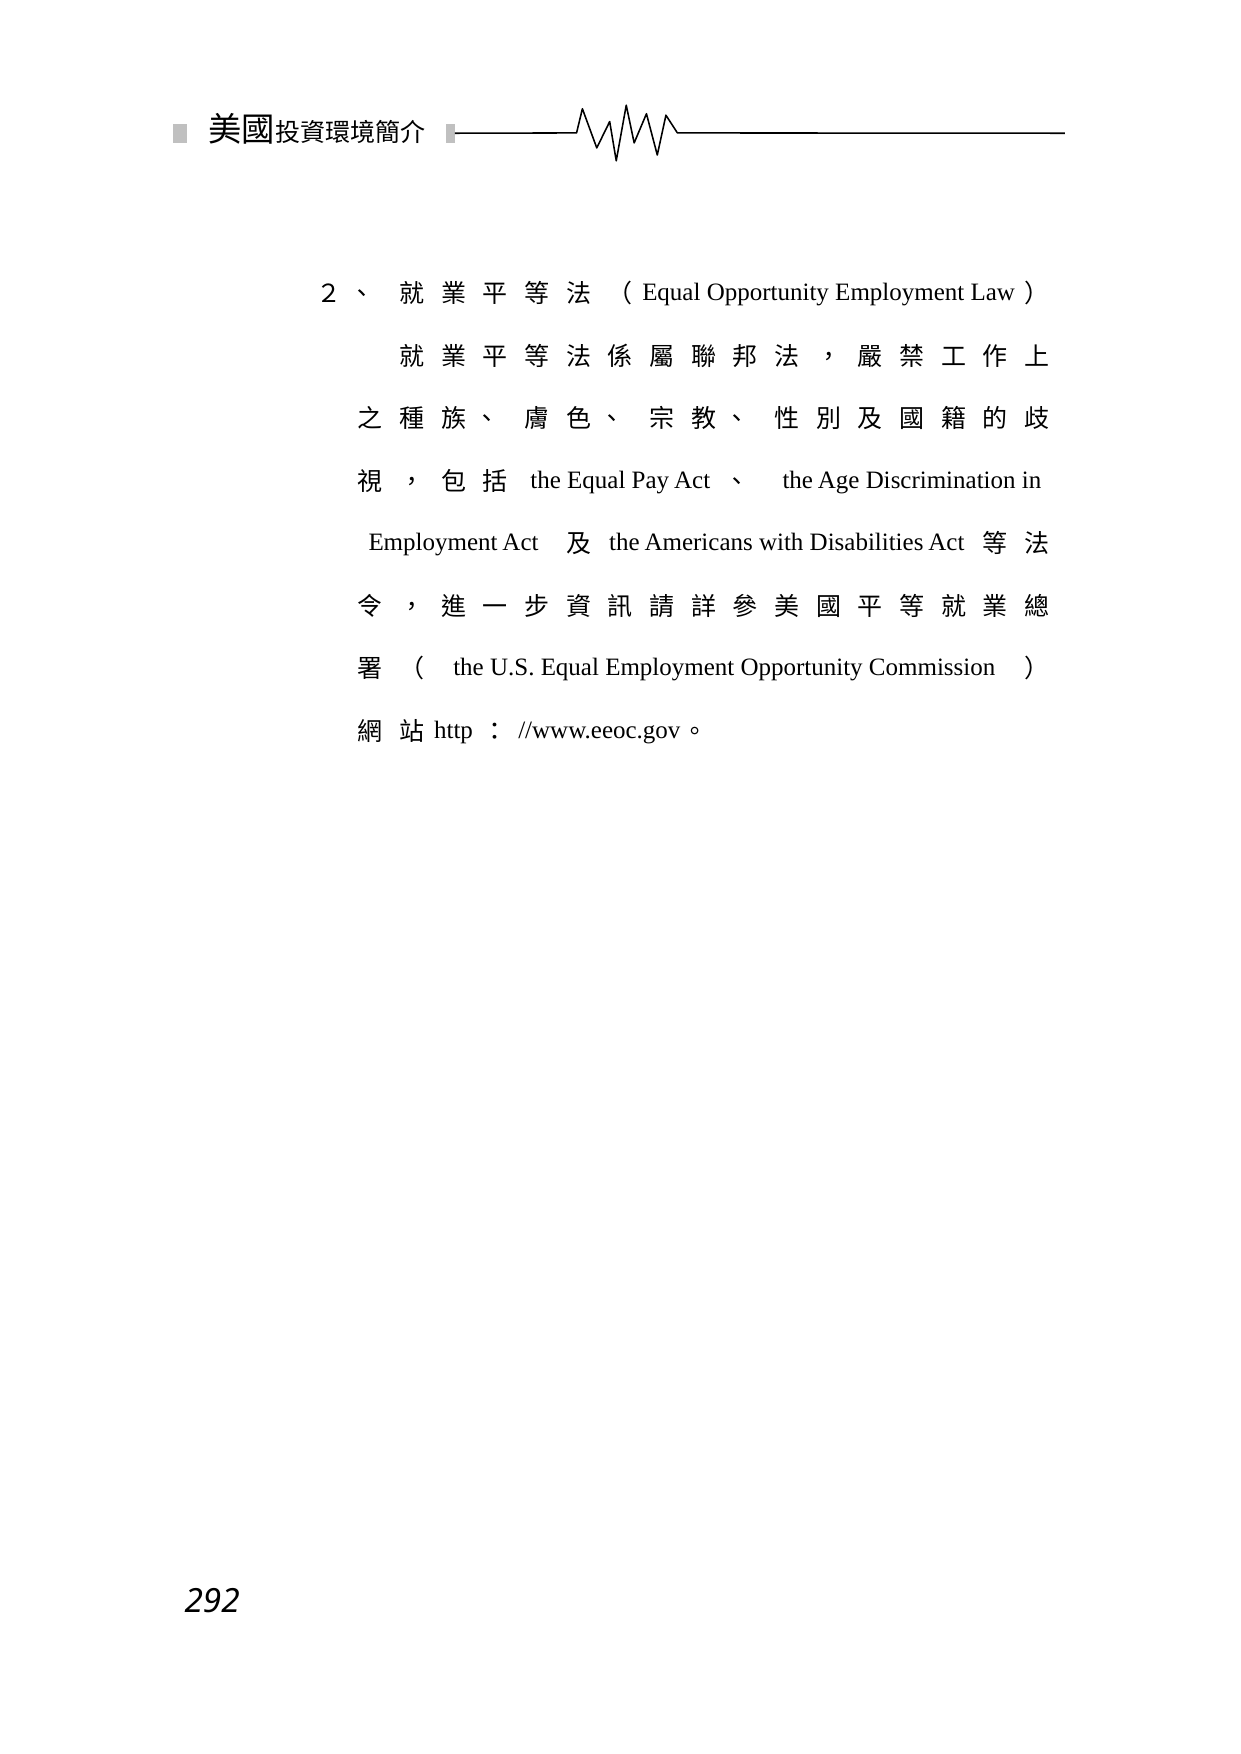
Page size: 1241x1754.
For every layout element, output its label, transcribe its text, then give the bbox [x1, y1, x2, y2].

text 就業平等法係屬聯邦法，嚴禁工作上之種族、膚色、宗教、性別及國籍的歧視，包括the Equal Pay Act、the Age Discrimination in Employment Act及the Americans with Disabilities Act等法令，進一步資訊請詳參美國平等就業總署（the U.S. Equal Employment Opportunity Commission）網站http：//www.eeoc.gov。 [330, 313, 1058, 750]
text ２、就業平等法（Equal Opportunity Employment Law） [281, 250, 1058, 313]
